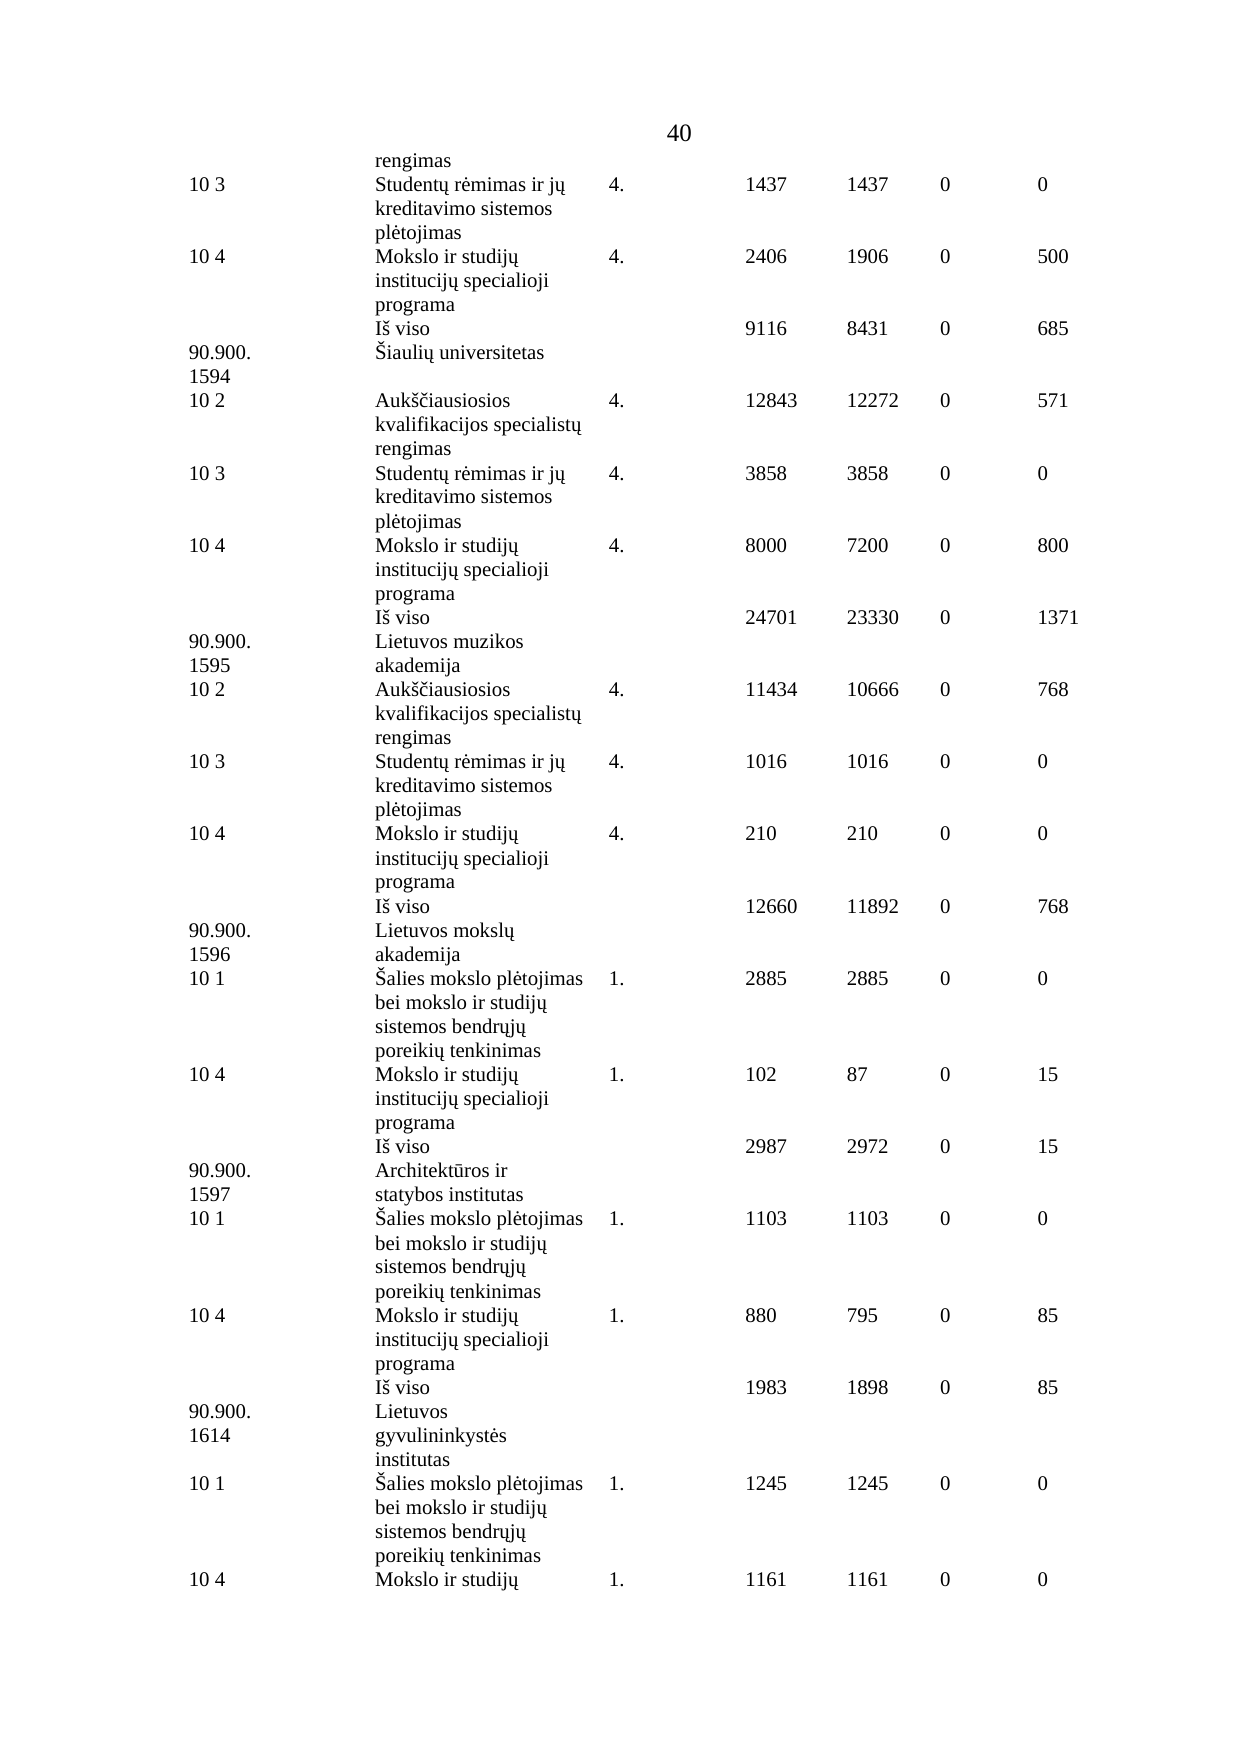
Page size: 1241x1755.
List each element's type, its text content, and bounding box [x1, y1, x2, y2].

table_cell 880 [734, 1303, 835, 1375]
table_cell Mokslo ir studijų institucijų specialioji programa [364, 821, 597, 893]
table_cell Lietuvos mokslų [364, 918, 597, 942]
table_cell [929, 364, 1026, 388]
table_cell 1. [598, 966, 734, 1062]
table_cell 1. [598, 1303, 734, 1375]
table_cell [598, 1182, 734, 1206]
table_cell Architektūros ir [364, 1158, 597, 1182]
table_cell 0 [929, 1375, 1026, 1399]
table_cell 768 [1026, 894, 1182, 918]
table_cell 571 [1026, 388, 1182, 460]
table_cell 90.900. [177, 1158, 364, 1182]
table_cell [734, 629, 835, 653]
table_cell [929, 629, 1026, 653]
table_cell 1437 [835, 172, 929, 244]
table_cell 12660 [734, 894, 835, 918]
table_cell 1898 [835, 1375, 929, 1399]
table_cell 15 [1026, 1134, 1182, 1158]
table_cell [1026, 942, 1182, 966]
table_cell [835, 942, 929, 966]
table_cell 2885 [835, 966, 929, 1062]
table_cell 24701 [734, 605, 835, 629]
table_cell 10 1 [177, 1206, 364, 1303]
table_cell 4. [598, 460, 734, 533]
table_cell 4. [598, 172, 734, 244]
table_cell [734, 1182, 835, 1206]
table_cell 10 1 [177, 1471, 364, 1567]
table_cell 1595 [177, 653, 364, 677]
table_cell 4. [598, 388, 734, 460]
table_cell [1026, 629, 1182, 653]
table_cell [598, 1423, 734, 1471]
table_cell Šiaulių universitetas [364, 340, 597, 364]
table_cell 0 [929, 172, 1026, 244]
table_cell 10 4 [177, 1303, 364, 1375]
table_cell [1026, 1158, 1182, 1182]
table_cell 12843 [734, 388, 835, 460]
table_cell [598, 1134, 734, 1158]
table_cell 9116 [734, 316, 835, 340]
table_cell 0 [929, 677, 1026, 749]
table_cell [598, 340, 734, 364]
table_cell 1983 [734, 1375, 835, 1399]
table_cell 1161 [835, 1567, 929, 1591]
table_cell Mokslo ir studijų institucijų specialioji programa [364, 1303, 597, 1375]
table_cell 1594 [177, 364, 364, 388]
table_cell 0 [1026, 172, 1182, 244]
table_cell 90.900. [177, 340, 364, 364]
table_cell 0 [929, 1303, 1026, 1375]
table_cell 10666 [835, 677, 929, 749]
table_cell [734, 364, 835, 388]
table_cell 0 [929, 821, 1026, 893]
table_cell 2885 [734, 966, 835, 1062]
table_cell [734, 942, 835, 966]
table_cell [598, 148, 734, 172]
table_cell [734, 148, 835, 172]
table_cell [734, 653, 835, 677]
table_cell Mokslo ir studijų [364, 1567, 597, 1591]
table_cell 1103 [734, 1206, 835, 1303]
table_cell 768 [1026, 677, 1182, 749]
table_cell 10 2 [177, 388, 364, 460]
table_cell [835, 148, 929, 172]
table_cell 1161 [734, 1567, 835, 1591]
table_cell 10 2 [177, 677, 364, 749]
table_cell 11434 [734, 677, 835, 749]
table_cell 1906 [835, 244, 929, 316]
table_cell 90.900. [177, 629, 364, 653]
table_cell 1596 [177, 942, 364, 966]
table_cell Iš viso [364, 1375, 597, 1399]
table_cell 0 [929, 244, 1026, 316]
table_cell 1245 [734, 1471, 835, 1567]
table_cell 1. [598, 1062, 734, 1134]
table_cell [734, 340, 835, 364]
table_cell 1016 [734, 749, 835, 821]
table_cell 0 [929, 533, 1026, 605]
table_cell 0 [929, 749, 1026, 821]
table_cell [1026, 918, 1182, 942]
table_cell 4. [598, 244, 734, 316]
table_cell 3858 [835, 460, 929, 533]
table_cell Iš viso [364, 316, 597, 340]
table_cell [929, 340, 1026, 364]
table_cell 0 [929, 966, 1026, 1062]
table_cell [598, 629, 734, 653]
table_cell 23330 [835, 605, 929, 629]
table_cell 0 [929, 1206, 1026, 1303]
table_cell [598, 653, 734, 677]
table_cell Iš viso [364, 605, 597, 629]
table_cell 1. [598, 1206, 734, 1303]
table_cell 1103 [835, 1206, 929, 1303]
table_cell 1016 [835, 749, 929, 821]
table_cell [177, 316, 364, 340]
table_cell [929, 918, 1026, 942]
table_cell Studentų rėmimas ir jų kreditavimo sistemos plėtojimas [364, 172, 597, 244]
table_cell 2406 [734, 244, 835, 316]
table_cell [835, 653, 929, 677]
table_cell 0 [1026, 460, 1182, 533]
table_cell Mokslo ir studijų institucijų specialioji programa [364, 1062, 597, 1134]
table_cell 85 [1026, 1303, 1182, 1375]
table_cell Šalies mokslo plėtojimas bei mokslo ir studijų sistemos bendrųjų poreikių tenkinimas [364, 966, 597, 1062]
table_cell Šalies mokslo plėtojimas bei mokslo ir studijų sistemos bendrųjų poreikių tenkinimas [364, 1206, 597, 1303]
table_cell [929, 1423, 1026, 1471]
table_cell [598, 1375, 734, 1399]
table_cell [1026, 148, 1182, 172]
table_cell 7200 [835, 533, 929, 605]
table_cell [835, 1158, 929, 1182]
table_cell [835, 629, 929, 653]
table_cell 102 [734, 1062, 835, 1134]
table_cell [734, 1423, 835, 1471]
table_cell [835, 1182, 929, 1206]
table_cell [598, 364, 734, 388]
table_cell [734, 1399, 835, 1423]
table_cell 11892 [835, 894, 929, 918]
table_cell Iš viso [364, 894, 597, 918]
table_cell 10 3 [177, 172, 364, 244]
table_cell 4. [598, 821, 734, 893]
table_cell 4. [598, 749, 734, 821]
table_cell [177, 605, 364, 629]
table_cell 8431 [835, 316, 929, 340]
table_cell [1026, 1423, 1182, 1471]
table_cell 0 [929, 1471, 1026, 1567]
table_cell [929, 653, 1026, 677]
table_cell 0 [929, 460, 1026, 533]
table_cell [598, 918, 734, 942]
table_cell 0 [1026, 1567, 1182, 1591]
table_cell 15 [1026, 1062, 1182, 1134]
table_cell 0 [1026, 821, 1182, 893]
table_cell 0 [929, 894, 1026, 918]
table_cell rengimas [364, 148, 597, 172]
table_cell 1597 [177, 1182, 364, 1206]
table_cell [929, 148, 1026, 172]
table_cell Iš viso [364, 1134, 597, 1158]
table_cell Aukščiausiosios kvalifikacijos specialistų rengimas [364, 388, 597, 460]
table_cell 210 [734, 821, 835, 893]
table_cell 210 [835, 821, 929, 893]
table_cell 685 [1026, 316, 1182, 340]
table_cell 12272 [835, 388, 929, 460]
table_cell [1026, 1182, 1182, 1206]
table_cell Mokslo ir studijų institucijų specialioji programa [364, 244, 597, 316]
table_cell 2972 [835, 1134, 929, 1158]
table_cell [1026, 653, 1182, 677]
table_cell [835, 1423, 929, 1471]
table_cell Lietuvos [364, 1399, 597, 1423]
table_cell 0 [1026, 1471, 1182, 1567]
table_cell 0 [929, 605, 1026, 629]
table_cell 8000 [734, 533, 835, 605]
table_cell 1371 [1026, 605, 1182, 629]
table_cell [929, 1399, 1026, 1423]
table_cell [177, 148, 364, 172]
table_cell [598, 1158, 734, 1182]
table_cell [929, 1158, 1026, 1182]
table_cell 2987 [734, 1134, 835, 1158]
table_cell 795 [835, 1303, 929, 1375]
table_cell 10 3 [177, 460, 364, 533]
table_cell [177, 894, 364, 918]
table_cell 0 [929, 1134, 1026, 1158]
table_cell [598, 1399, 734, 1423]
table_cell 90.900. [177, 918, 364, 942]
table_cell 10 4 [177, 1567, 364, 1591]
table_cell 4. [598, 533, 734, 605]
table_cell 0 [1026, 966, 1182, 1062]
table_cell 800 [1026, 533, 1182, 605]
table_cell [835, 340, 929, 364]
table_cell 10 4 [177, 1062, 364, 1134]
table_cell 10 4 [177, 533, 364, 605]
table_cell [734, 1158, 835, 1182]
table_cell Studentų rėmimas ir jų kreditavimo sistemos plėtojimas [364, 460, 597, 533]
table_cell Mokslo ir studijų institucijų specialioji programa [364, 533, 597, 605]
table_cell 0 [929, 388, 1026, 460]
table_cell 0 [929, 1062, 1026, 1134]
table_cell [364, 364, 597, 388]
table_cell 0 [1026, 749, 1182, 821]
table_cell [598, 894, 734, 918]
table_cell [1026, 340, 1182, 364]
table_cell 10 4 [177, 821, 364, 893]
table_cell 85 [1026, 1375, 1182, 1399]
table_cell 1437 [734, 172, 835, 244]
table_cell 1614 [177, 1423, 364, 1471]
table_cell 10 4 [177, 244, 364, 316]
table_cell [835, 918, 929, 942]
table_cell 10 3 [177, 749, 364, 821]
table_cell statybos institutas [364, 1182, 597, 1206]
table_cell 87 [835, 1062, 929, 1134]
table_cell [1026, 1399, 1182, 1423]
table_cell 0 [929, 316, 1026, 340]
table_cell 4. [598, 677, 734, 749]
table_cell Šalies mokslo plėtojimas bei mokslo ir studijų sistemos bendrųjų poreikių tenkinimas [364, 1471, 597, 1567]
table_cell 90.900. [177, 1399, 364, 1423]
table_cell akademija [364, 653, 597, 677]
table_cell [177, 1134, 364, 1158]
table_cell [177, 1375, 364, 1399]
table_cell Lietuvos muzikos [364, 629, 597, 653]
table_cell [835, 364, 929, 388]
table_cell 10 1 [177, 966, 364, 1062]
table_cell [835, 1399, 929, 1423]
table_cell 500 [1026, 244, 1182, 316]
table_cell 1. [598, 1567, 734, 1591]
table_cell 0 [1026, 1206, 1182, 1303]
table_cell [929, 1182, 1026, 1206]
table_cell 3858 [734, 460, 835, 533]
table_cell Studentų rėmimas ir jų kreditavimo sistemos plėtojimas [364, 749, 597, 821]
table_cell Aukščiausiosios kvalifikacijos specialistų rengimas [364, 677, 597, 749]
table_cell 0 [929, 1567, 1026, 1591]
table_cell [598, 942, 734, 966]
table_cell [929, 942, 1026, 966]
table_cell [598, 605, 734, 629]
table_cell [598, 316, 734, 340]
table_cell [1026, 364, 1182, 388]
table_cell [734, 918, 835, 942]
table_cell 1245 [835, 1471, 929, 1567]
table_cell gyvulininkystės institutas [364, 1423, 597, 1471]
table_cell akademija [364, 942, 597, 966]
table_cell 1. [598, 1471, 734, 1567]
